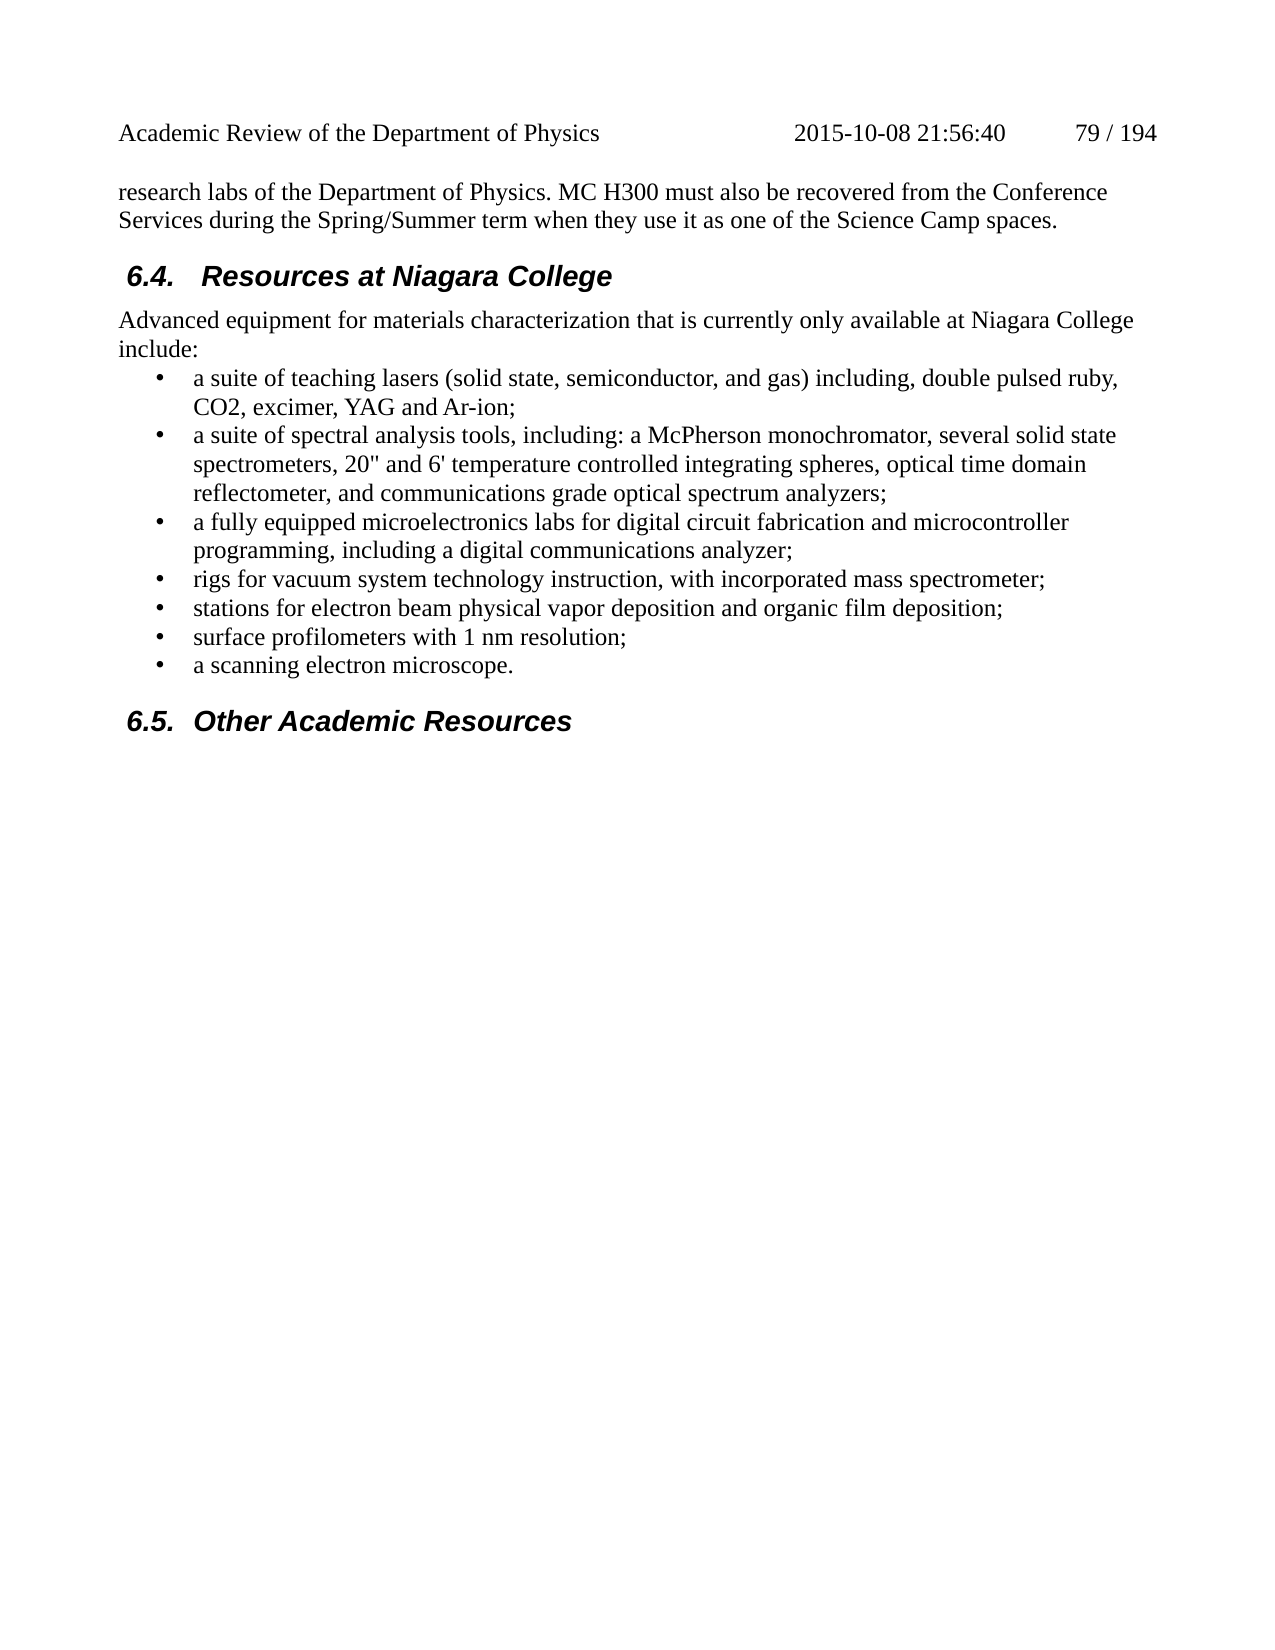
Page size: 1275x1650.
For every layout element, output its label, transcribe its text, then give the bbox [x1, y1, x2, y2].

list a suite of spectral analysis tools, including: a McPherson monochromator, several solid state spectrometers, 20" and 6' temperature controlled integrating spheres, optical time domain reflectometer, and communications grade optical spectrum analyzers; [156, 420, 1157, 507]
list stations for electron beam physical vapor deposition and organic film deposition; [156, 593, 1157, 622]
list a fully equipped microelectronics labs for digital circuit fabrication and microcontroller programming, including a digital communications analyzer; [156, 507, 1157, 564]
text research labs of the Department of Physics. MC H300 must also be recovered from the Conference Services during the Spring/Summer term when they use it as one of the Science Camp spaces. [118, 177, 1157, 234]
list rigs for vacuum system technology instruction, with incorporated mass spectrometer; [156, 564, 1157, 593]
list a suite of teaching lasers (solid state, semiconductor, and gas) including, double pulsed ruby, CO2, excimer, YAG and Ar-ion; [156, 363, 1157, 420]
list a scanning electron microscope. [156, 650, 1157, 679]
text Advanced equipment for materials characterization that is currently only available at Niagara College include: [118, 305, 1157, 363]
subtitle Other Academic Resources [118, 704, 1157, 738]
subtitle Resources at Niagara College [118, 259, 1157, 293]
list surface profilometers with 1 nm resolution; [156, 622, 1157, 650]
